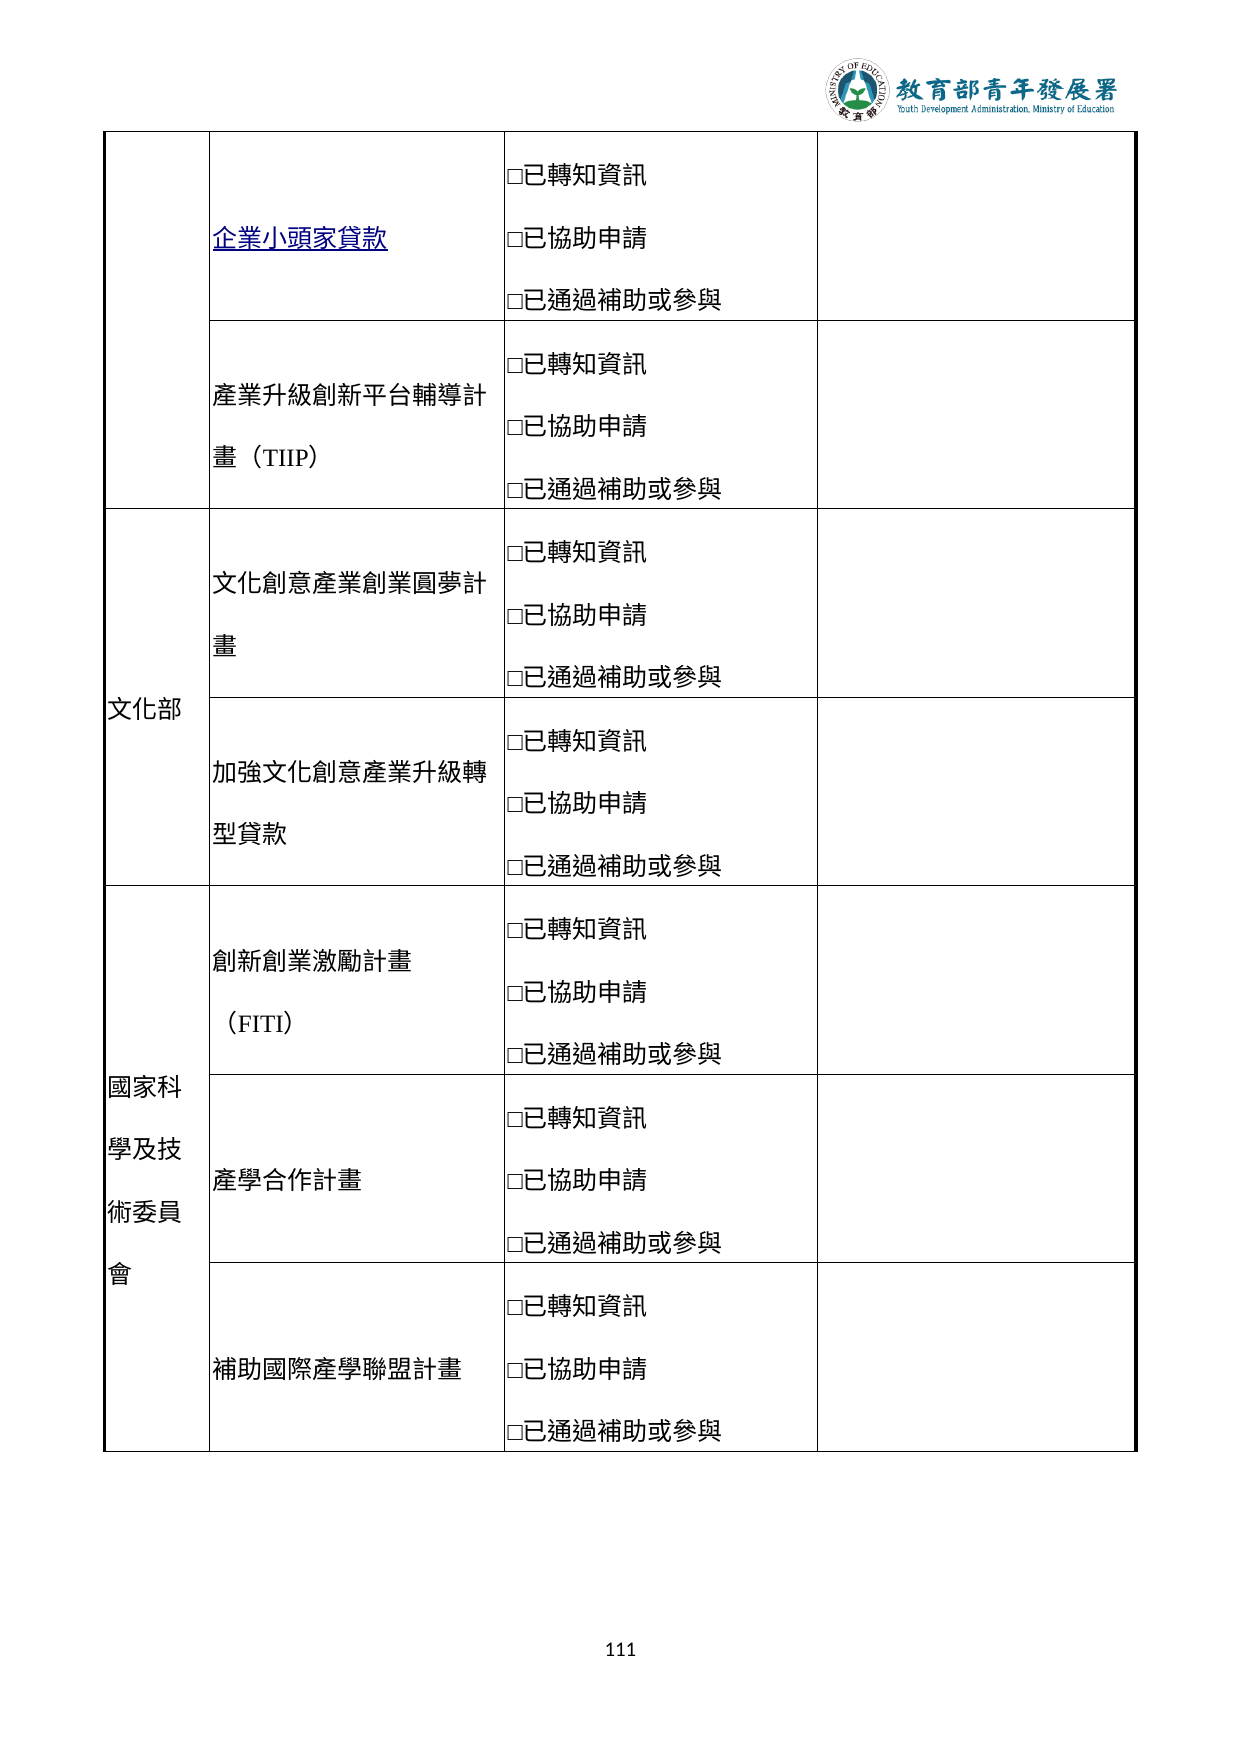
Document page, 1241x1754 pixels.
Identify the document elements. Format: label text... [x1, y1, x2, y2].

table_cell 加強文化創意產業升級轉型貸款 [210, 698, 504, 885]
table_cell 補助國際產學聯盟計畫 [210, 1263, 504, 1451]
table_cell [818, 509, 1134, 697]
table_cell [818, 698, 1134, 885]
table_cell [818, 1263, 1134, 1451]
table_cell 企業小頭家貸款 [210, 132, 504, 319]
table_cell [106, 132, 209, 508]
table_cell [818, 1075, 1134, 1262]
table_cell 國家科學及技術委員會 [106, 886, 209, 1451]
table_cell 創新創業激勵計畫（FITI） [210, 886, 504, 1074]
table_cell 產業升級創新平台輔導計畫（TIIP） [210, 321, 504, 508]
table_cell □已轉知資訊 □已協助申請 □已通過補助或參與 [505, 698, 817, 885]
table_cell □已轉知資訊 □已協助申請 □已通過補助或參與 [505, 321, 817, 508]
table_cell □已轉知資訊 □已協助申請 □已通過補助或參與 [505, 886, 817, 1074]
table_cell 文化部 [106, 509, 209, 885]
table_cell [818, 132, 1134, 319]
table_cell [818, 321, 1134, 508]
table_cell 文化創意產業創業圓夢計畫 [210, 509, 504, 697]
table_cell □已轉知資訊 □已協助申請 □已通過補助或參與 [505, 509, 817, 697]
table_cell □已轉知資訊 □已協助申請 □已通過補助或參與 [505, 132, 817, 319]
table_cell □已轉知資訊 □已協助申請 □已通過補助或參與 [505, 1075, 817, 1262]
table_cell □已轉知資訊 □已協助申請 □已通過補助或參與 [505, 1263, 817, 1451]
table_cell 產學合作計畫 [210, 1075, 504, 1262]
table_cell [818, 886, 1134, 1074]
